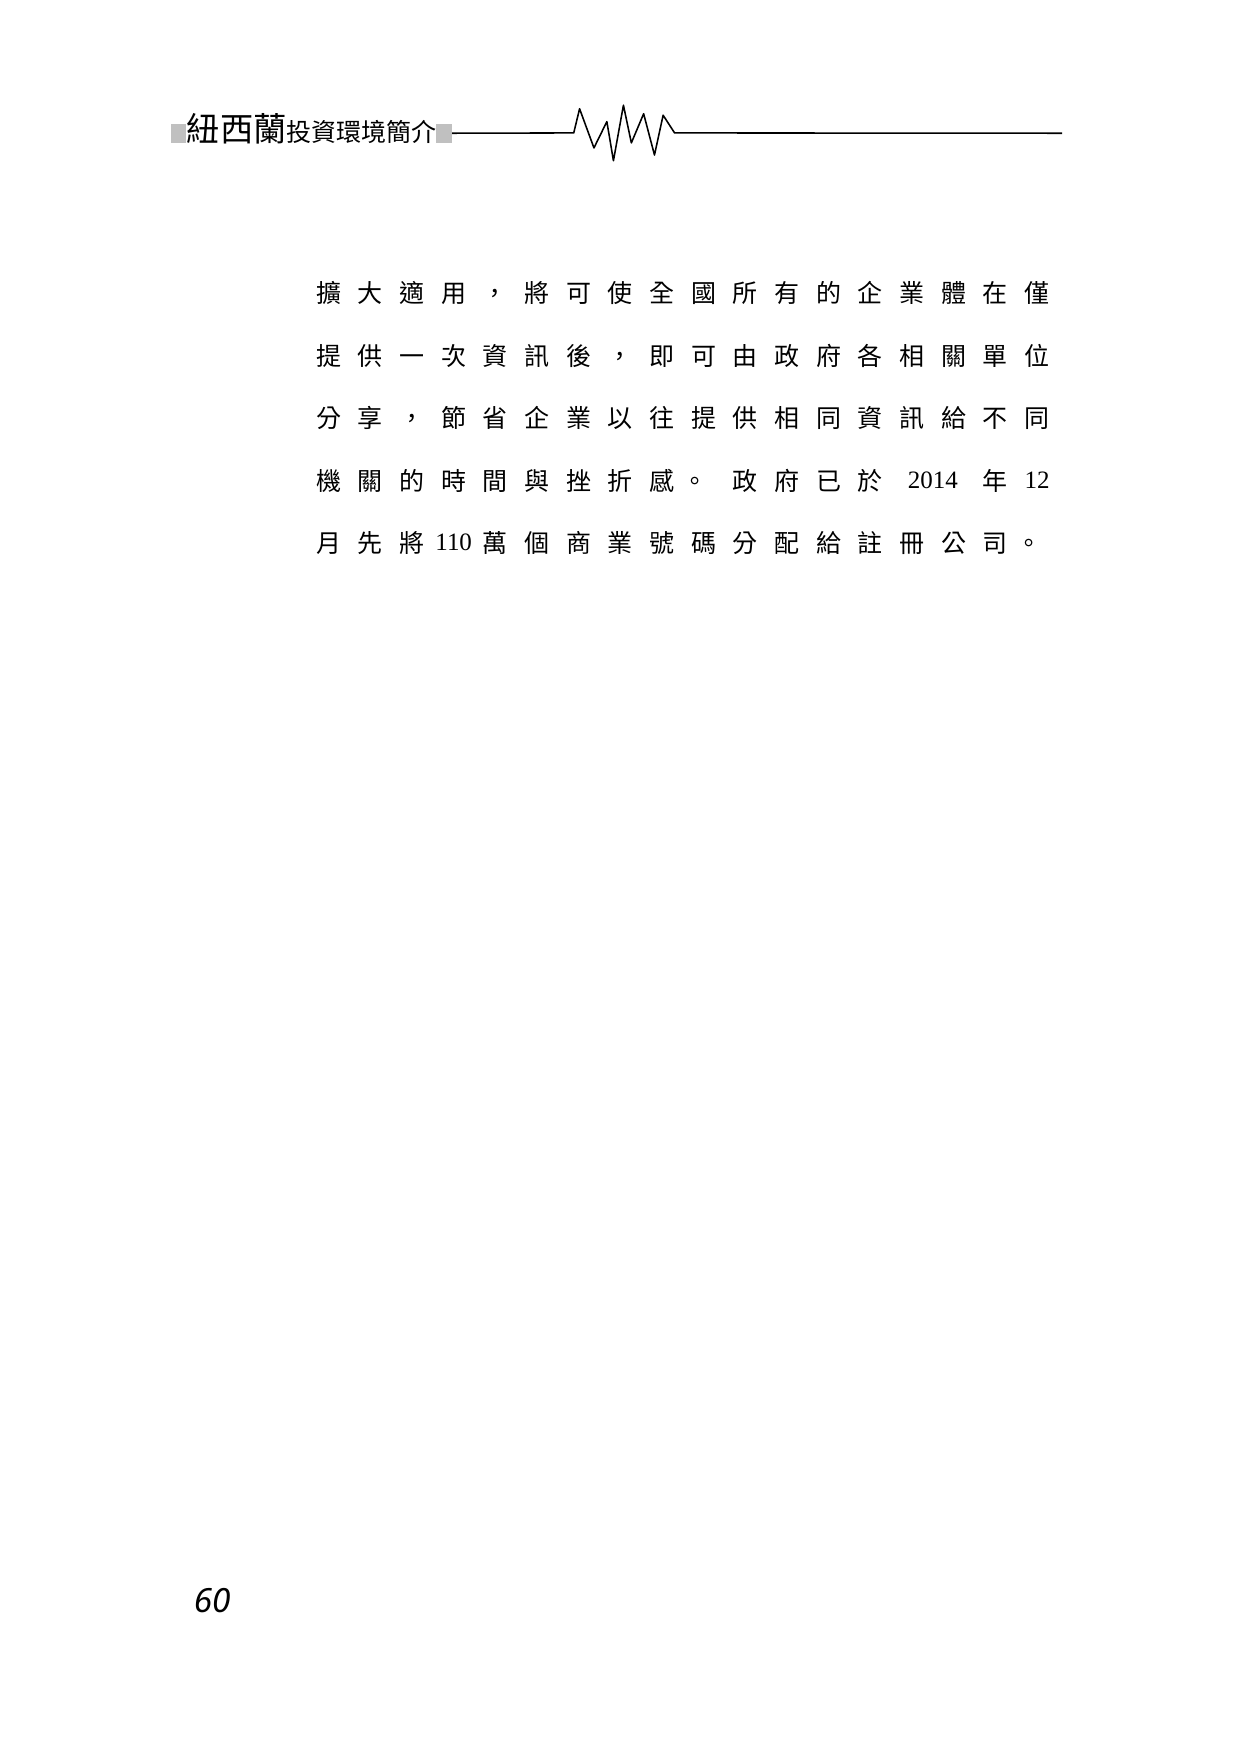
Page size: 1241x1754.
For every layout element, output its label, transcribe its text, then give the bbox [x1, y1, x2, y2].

text 擴大適用，將可使全國所有的企業體在僅提供一次資訊後，即可由政府各相關單位分享，節省企業以往提供相同資訊給不同機關的時間與挫折感。政府已於2014年12月先將110萬個商業號碼分配給註冊公司。 [281, 250, 1058, 563]
